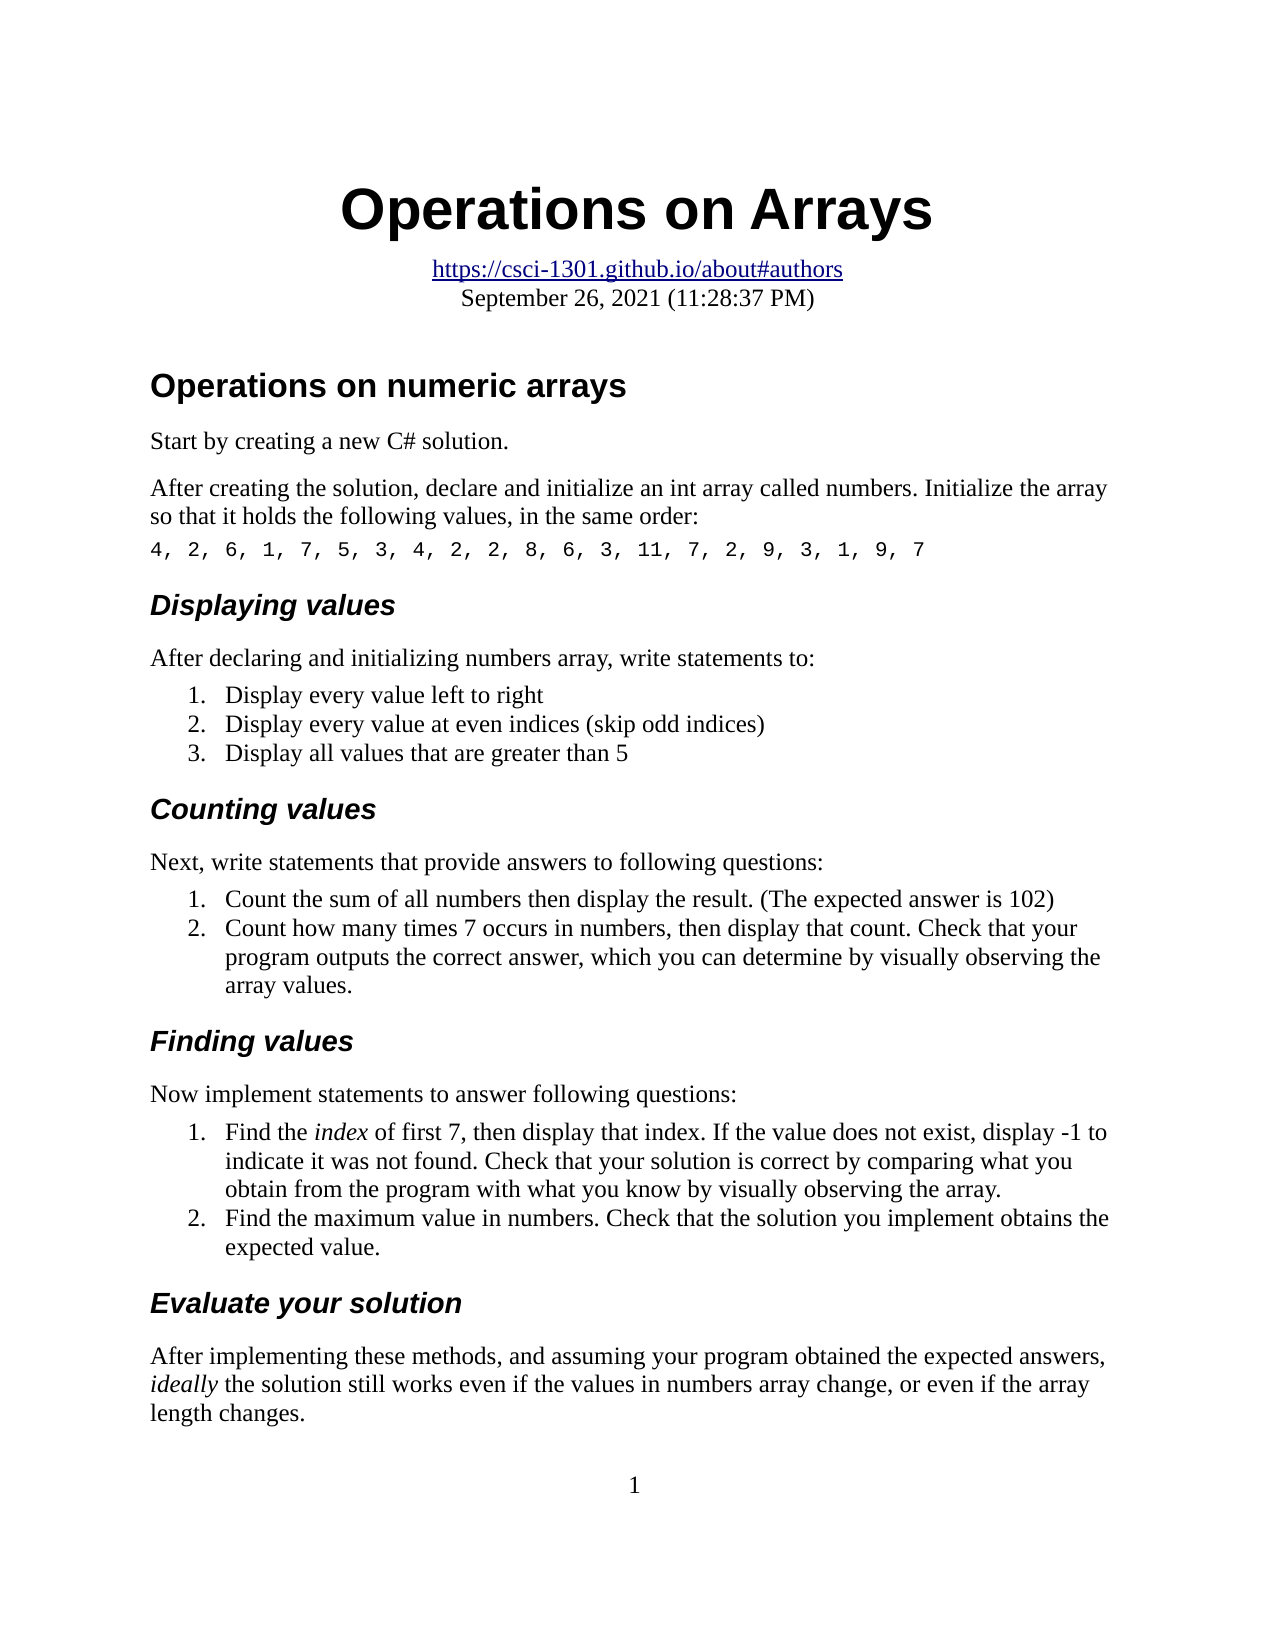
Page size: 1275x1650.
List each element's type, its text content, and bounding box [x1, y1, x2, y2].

subtitle Displaying values [150, 588, 1125, 621]
text Now implement statements to answer following questions: [150, 1079, 1125, 1108]
list Display every value left to right [187, 680, 1125, 709]
text After creating the solution, declare and initialize an int array called numbers. Initialize the array so that it holds the following values, in the same order: [150, 473, 1125, 530]
subtitle Evaluate your solution [150, 1286, 1125, 1319]
text Start by creating a new C# solution. [150, 426, 1125, 455]
list Find the index of first 7, then display that index. If the value does not exist, display -1 to indicate it was not found. Check that your solution is correct by comparing what you obtain from the program with what you know by visually observing the array. [187, 1117, 1125, 1203]
text Next, write statements that provide answers to following questions: [150, 847, 1125, 875]
text September 26, 2021 (11:28:37 PM) [150, 283, 1125, 312]
text After implementing these methods, and assuming your program obtained the expected answers, ideally the solution still works even if the values in numbers array change, or even if the array length changes. [150, 1341, 1125, 1427]
text 4, 2, 6, 1, 7, 5, 3, 4, 2, 2, 8, 6, 3, 11, 7, 2, 9, 3, 1, 9, 7 [150, 539, 1125, 563]
list Count the sum of all numbers then display the result. (The expected answer is 102) [187, 884, 1125, 913]
text After declaring and initializing numbers array, write statements to: [150, 643, 1125, 671]
subtitle Operations on numeric arrays [150, 366, 1125, 404]
list Display all values that are greater than 5 [187, 738, 1125, 767]
title Operations on Arrays [150, 175, 1125, 242]
subtitle Finding values [150, 1024, 1125, 1058]
text https://csci-1301.github.io/about#authors [150, 254, 1125, 283]
list Find the maximum value in numbers. Check that the solution you implement obtains the expected value. [187, 1203, 1125, 1261]
list Display every value at even indices (skip odd indices) [187, 709, 1125, 738]
list Count how many times 7 occurs in numbers, then display that count. Check that your program outputs the correct answer, which you can determine by visually observing the array values. [187, 913, 1125, 999]
subtitle Counting values [150, 792, 1125, 825]
